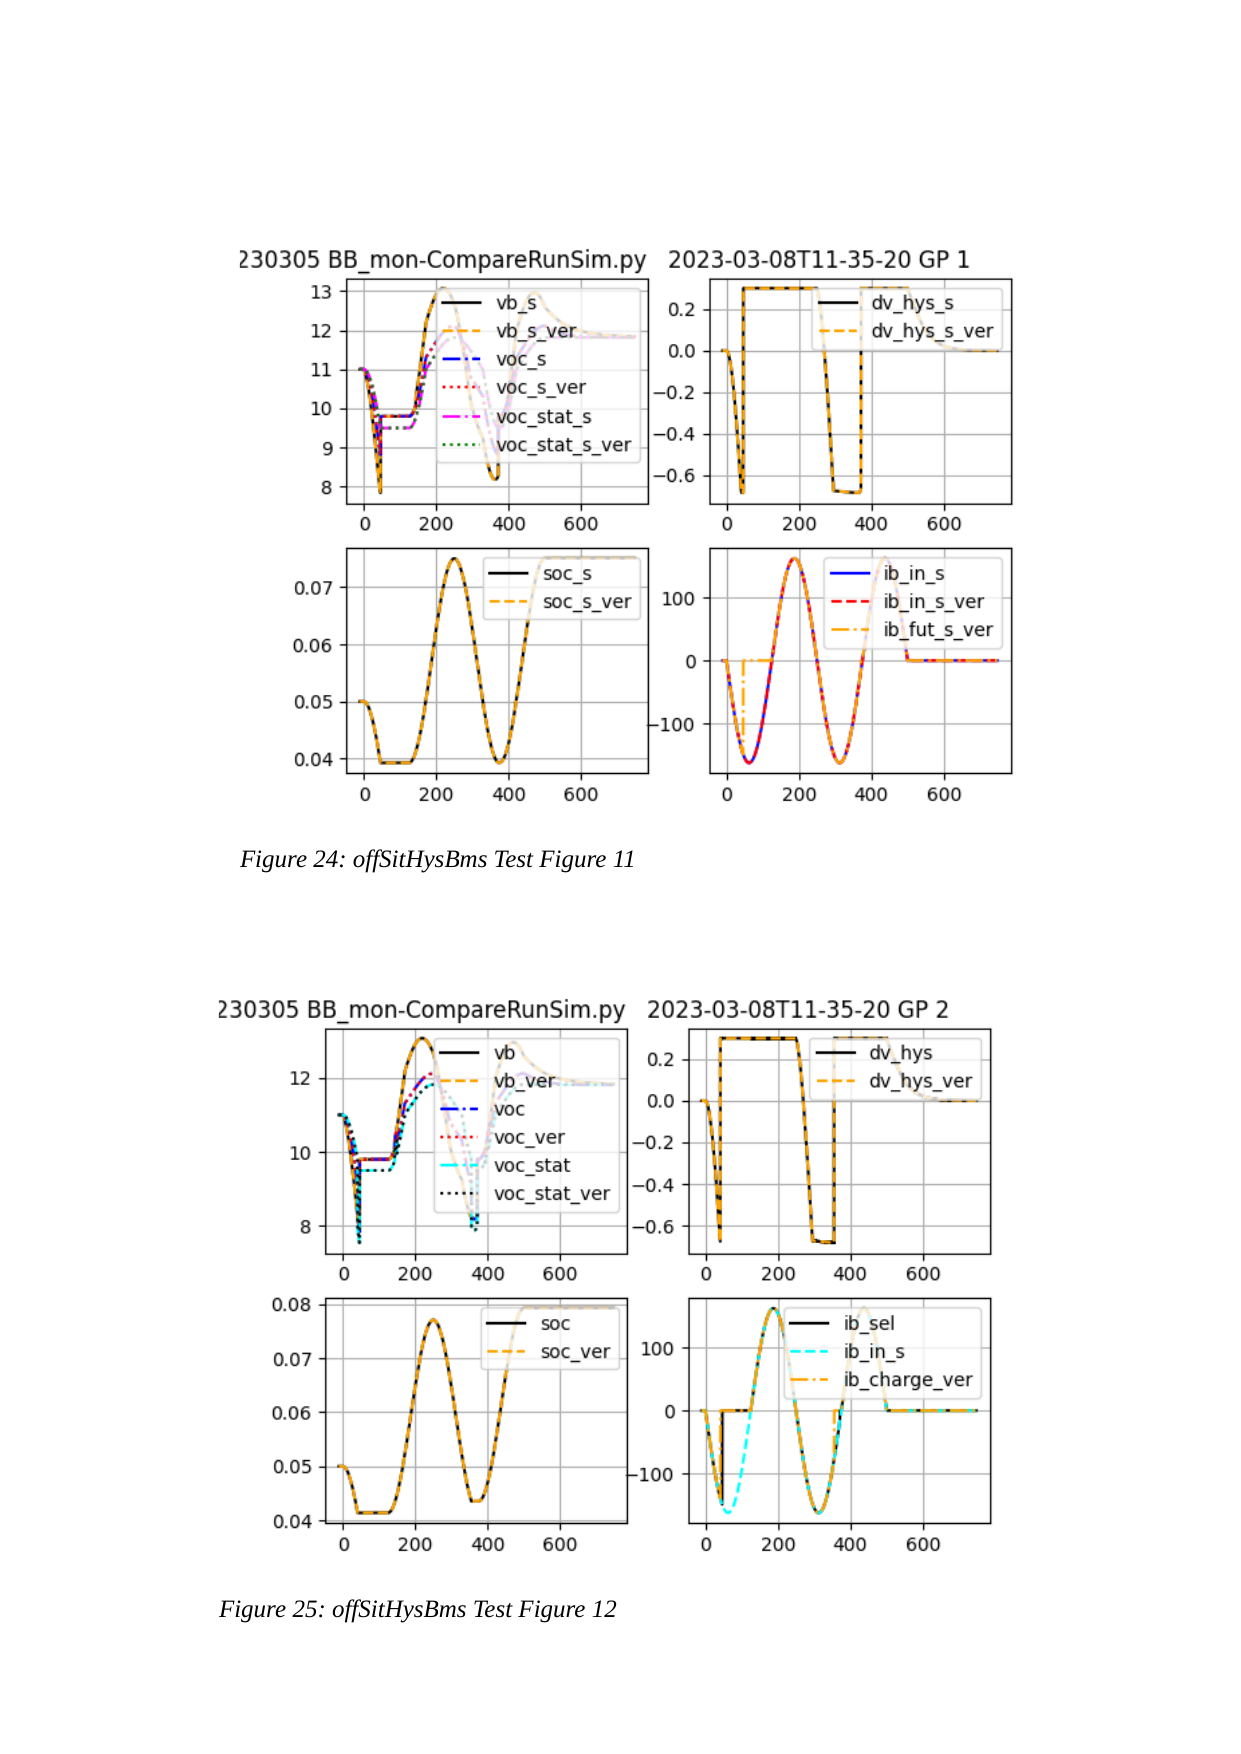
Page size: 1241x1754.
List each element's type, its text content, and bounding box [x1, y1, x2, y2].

picture [218, 951, 1076, 1594]
text Figure 25: offSitHysBms Test Figure 12 [219, 1594, 1076, 1623]
picture [239, 201, 1097, 844]
text Figure 24: offSitHysBms Test Figure 11 [240, 844, 1096, 873]
